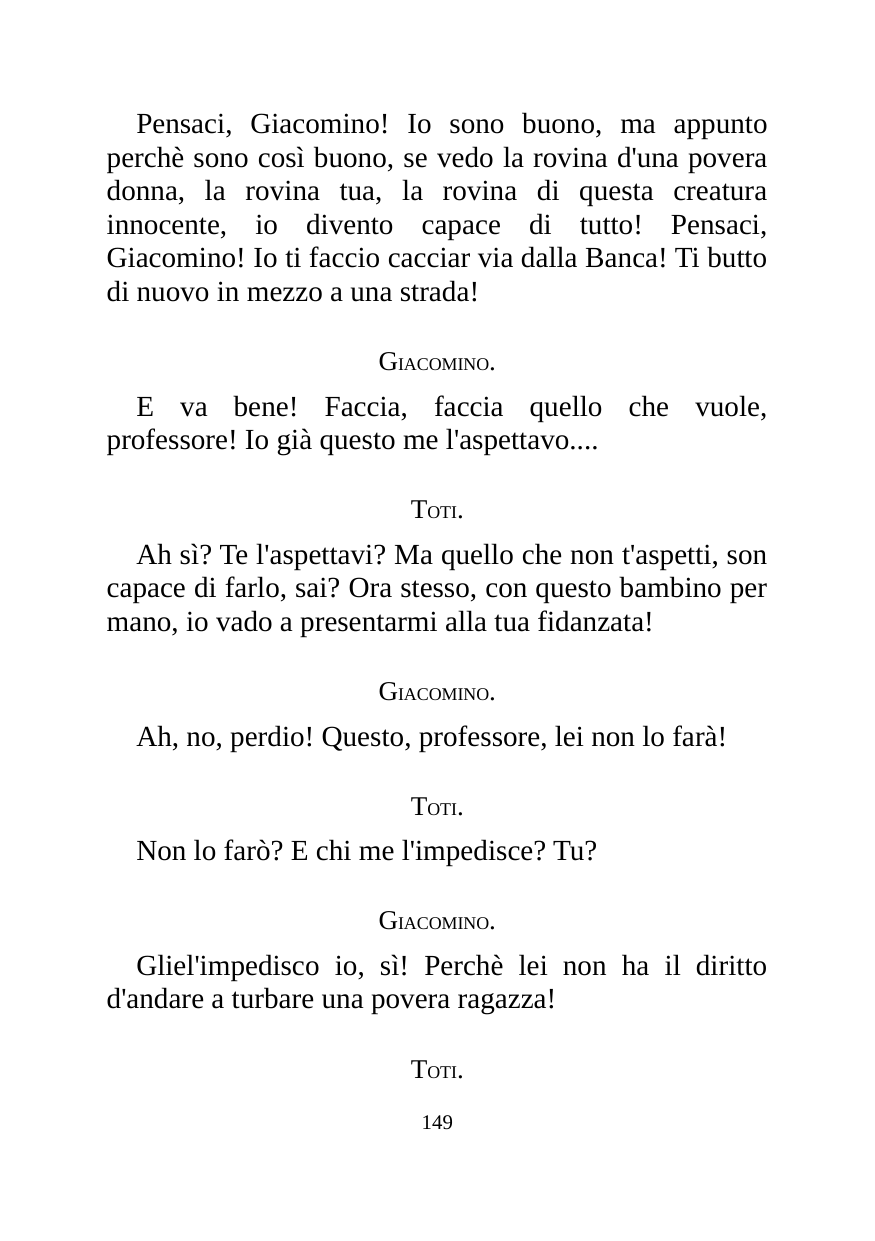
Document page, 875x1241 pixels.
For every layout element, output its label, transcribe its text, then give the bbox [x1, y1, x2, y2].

text Giacomino. [106, 345, 768, 376]
text Pensaci, Giacomino! Io sono buono, ma appunto perchè sono così buono, se vedo la rovina d'una povera donna, la rovina tua, la rovina di questa creatura innocente, io divento capace di tutto! Pensaci, Giacomino! Io ti faccio cacciar via dalla Banca! Ti butto di nuovo in mezzo a una strada! [106, 106, 768, 308]
text Ah, no, perdio! Questo, professore, lei non lo farà! [106, 719, 768, 752]
text Toti. [106, 493, 768, 524]
text Gliel'impedisco io, sì! Perchè lei non ha il diritto d'andare a turbare una povera ragazza! [106, 948, 768, 1015]
text E va bene! Faccia, faccia quello che vuole, professore! Io già questo me l'aspettavo.... [106, 389, 768, 456]
text Toti. [106, 1053, 768, 1084]
text Toti. [106, 790, 768, 821]
text Giacomino. [106, 904, 768, 936]
text Giacomino. [106, 675, 768, 706]
text Non lo farò? E chi me l'impedisce? Tu? [106, 833, 768, 867]
text Ah sì? Te l'aspettavi? Ma quello che non t'aspetti, son capace di farlo, sai? Ora stesso, con questo bambino per mano, io vado a presentarmi alla tua fidanzata! [106, 537, 768, 638]
